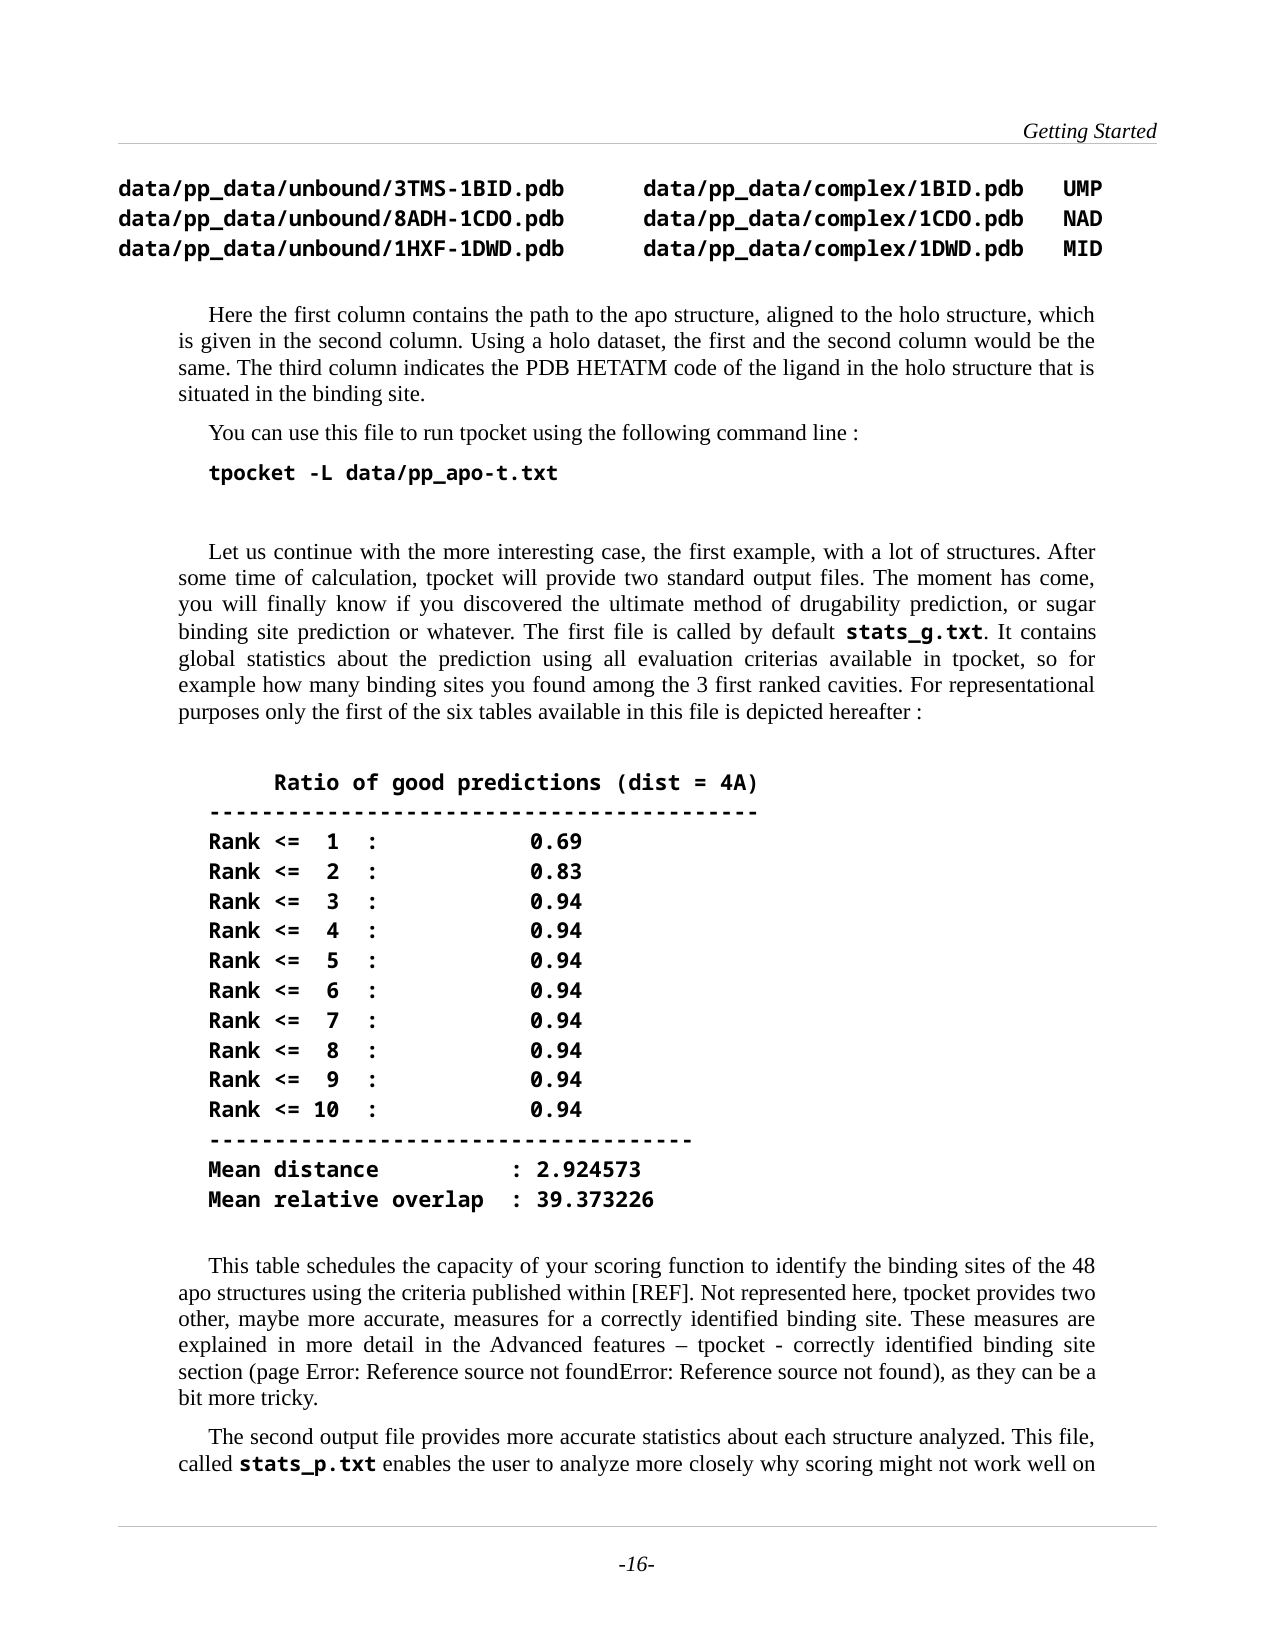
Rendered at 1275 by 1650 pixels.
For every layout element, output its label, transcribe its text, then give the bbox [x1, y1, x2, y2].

text Mean relative overlap : 39.373226 [208, 1184, 1157, 1213]
text Rank <= 7 : 0.94 [208, 1005, 1157, 1035]
text Rank <= 9 : 0.94 [208, 1064, 1157, 1094]
text The second output file provides more accurate statistics about each structure analyzed. This file, called stats_p.txt enables the user to analyze more closely why scoring might not work well on [178, 1423, 1097, 1478]
text Rank <= 3 : 0.94 [208, 886, 1157, 916]
text Here the first column contains the path to the apo structure, aligned to the holo structure, which is given in the second column. Using a holo dataset, the first and the second column would be the same. The third column indicates the PDB HETATM code of the ligand in the holo structure that is situated in the binding site. [178, 301, 1097, 407]
text data/pp_data/unbound/1HXF-1DWD.pdb data/pp_data/complex/1DWD.pdb MID [118, 232, 1157, 262]
text This table schedules the capacity of your scoring function to identify the binding sites of the 48 apo structures using the criteria published within [REF]. Not represented here, tpocket provides two other, maybe more accurate, measures for a correctly identified binding site. These measures are explained in more detail in the Advanced features – tpocket - correctly identified binding site section (page Error: Reference source not foundError: Reference source not found), as they can be a bit more tricky. [178, 1252, 1097, 1410]
text You can use this file to run tpocket using the following command line : [178, 419, 1097, 445]
text data/pp_data/unbound/8ADH-1CDO.pdb data/pp_data/complex/1CDO.pdb NAD [118, 203, 1157, 232]
text Mean distance : 2.924573 [208, 1154, 1157, 1184]
text Rank <= 4 : 0.94 [208, 916, 1157, 945]
text Rank <= 10 : 0.94 [208, 1094, 1157, 1124]
text Rank <= 8 : 0.94 [208, 1035, 1157, 1064]
text ------------------------------------- [208, 1124, 1157, 1154]
text Rank <= 6 : 0.94 [208, 975, 1157, 1005]
text ------------------------------------------ [208, 796, 1157, 826]
text Let us continue with the more interesting case, the first example, with a lot of structures. After some time of calculation, tpocket will provide two standard output files. The moment has come, you will finally know if you discovered the ultimate method of drugability prediction, or sugar binding site prediction or whatever. The first file is called by default stats_g.txt. It contains global statistics about the prediction using all evaluation criterias available in tpocket, so for example how many binding sites you found among the 3 first ranked cavities. For representational purposes only the first of the six tables available in this file is depicted hereafter : [178, 538, 1097, 724]
text Ratio of good predictions (dist = 4A) [208, 767, 1157, 796]
text data/pp_data/unbound/3TMS-1BID.pdb data/pp_data/complex/1BID.pdb UMP [118, 173, 1157, 203]
text tpocket -L data/pp_apo-t.txt [178, 458, 1097, 486]
text Rank <= 2 : 0.83 [208, 856, 1157, 886]
text Rank <= 5 : 0.94 [208, 945, 1157, 975]
text Rank <= 1 : 0.69 [208, 826, 1157, 856]
